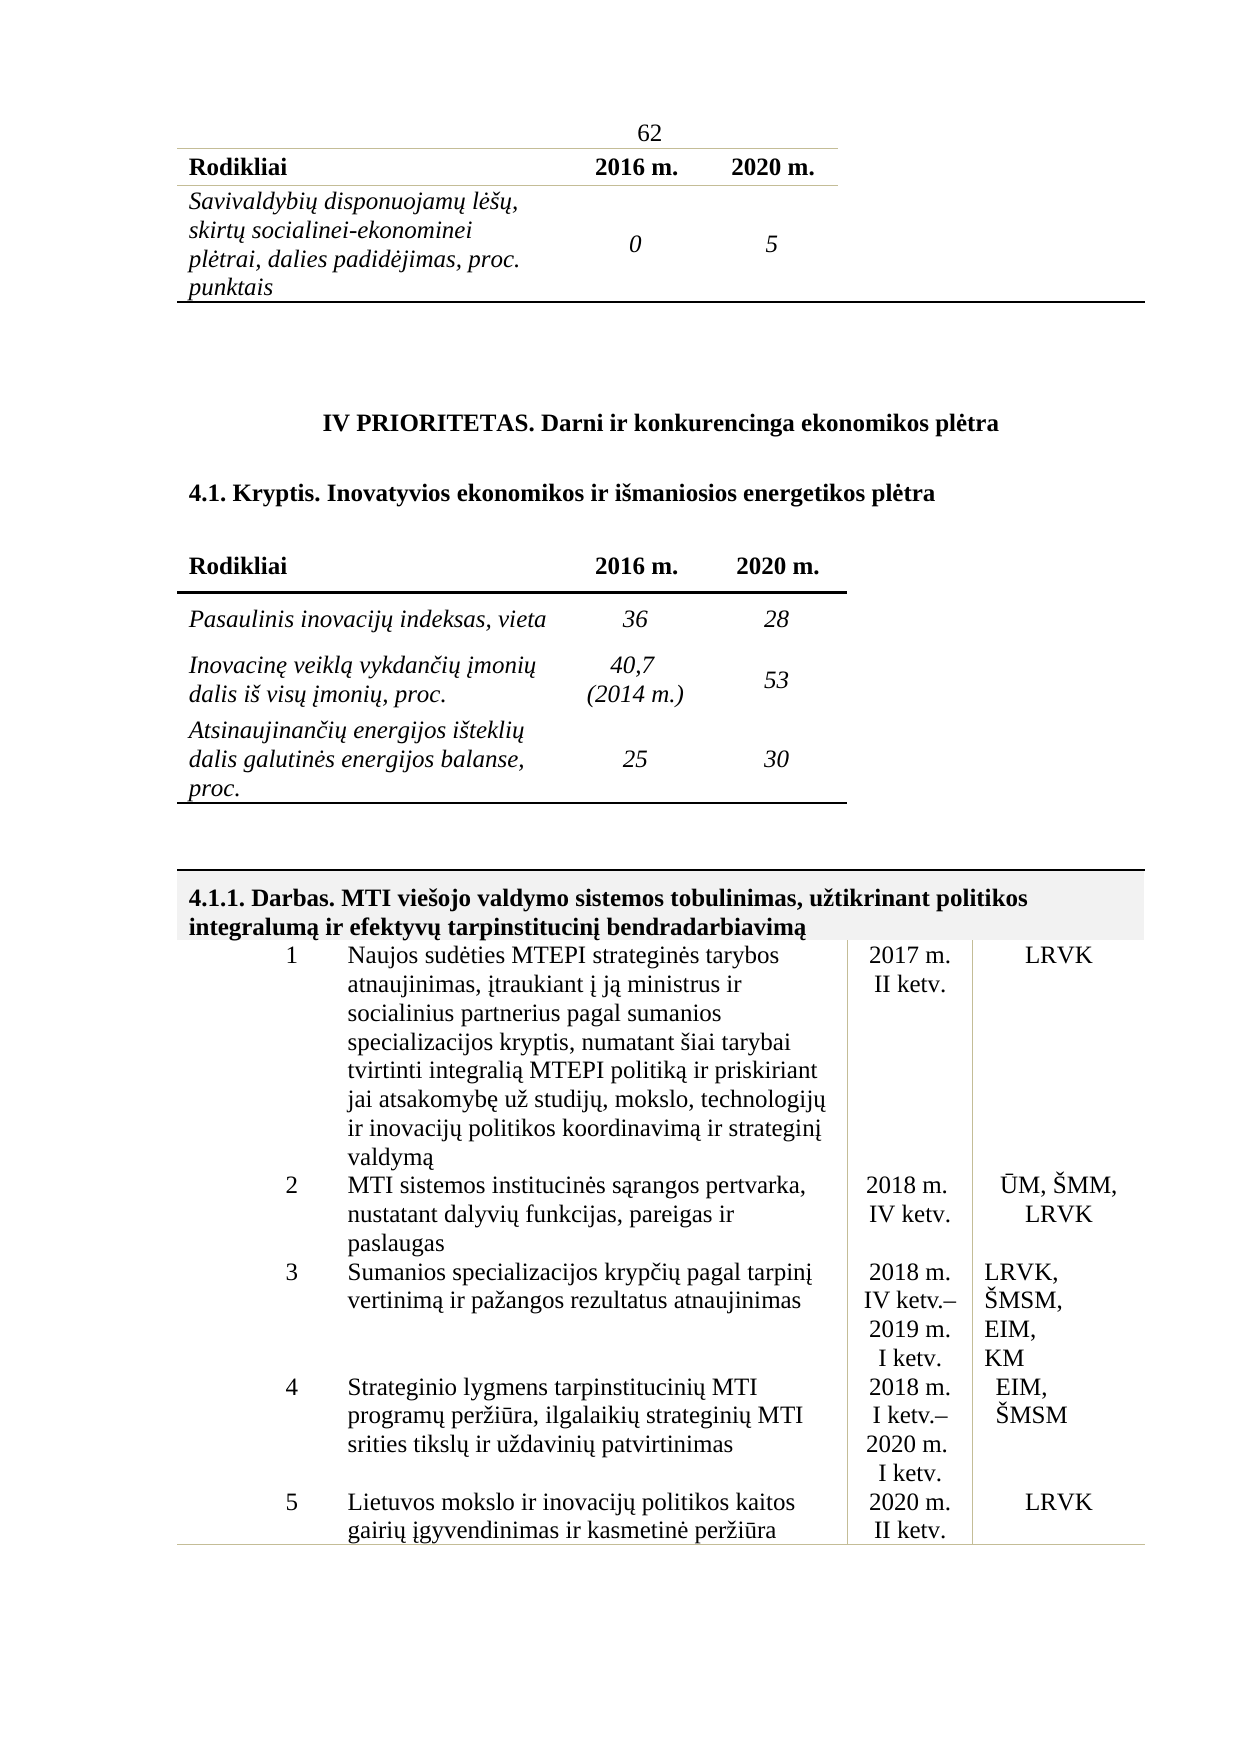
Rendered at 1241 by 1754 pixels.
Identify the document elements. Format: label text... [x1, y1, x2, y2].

table_cell 5 [247, 1487, 336, 1544]
table_cell 0 [565, 186, 708, 301]
table_cell 2020 m. [708, 149, 838, 185]
table_cell [847, 437, 973, 466]
table_cell Atsinaujinančių energijos išteklių dalis galutinės energijos balanse, proc. [177, 715, 564, 802]
table_cell 2017 m. II ketv. [848, 940, 972, 1170]
table_cell [336, 804, 527, 834]
table_cell Pasaulinis inovacijų indeksas, vieta [177, 594, 564, 643]
table_cell [973, 507, 1144, 539]
table_cell 2018 m. IV ketv.– 2019 m. I ketv. [848, 1257, 972, 1372]
table_cell [838, 303, 973, 384]
table_cell Naujos sudėties MTEPI strateginės tarybos atnaujinimas, įtraukiant į ją ministrus ir socialinius partnerius pagal sumanios specializacijos kryptis, numatant šiai tarybai tvirtinti integralią MTEPI politiką ir priskiriant jai atsakomybę už studijų, mokslo, technologijų ir inovacijų politikos koordinavimą ir strateginį valdymą [336, 940, 847, 1170]
table_cell [177, 804, 247, 834]
table_cell 40,7 (2014 m.) [565, 644, 708, 715]
table_cell 1 [247, 940, 336, 1170]
table_cell [527, 507, 564, 539]
table_cell 2 [247, 1170, 336, 1257]
table_cell [336, 540, 527, 591]
table_cell [838, 148, 973, 185]
table_cell [565, 303, 708, 384]
table_cell [247, 507, 336, 539]
table_cell [177, 437, 247, 466]
table_cell [708, 437, 847, 466]
table_cell [177, 1372, 247, 1487]
table_cell [247, 437, 336, 466]
table_cell [973, 437, 1144, 466]
table_cell [973, 802, 1144, 834]
table_cell [247, 1545, 336, 1577]
table_cell LRVK [973, 940, 1144, 1170]
table_cell [336, 303, 390, 384]
table_cell LRVK, ŠMSM, EIM, KM [973, 1257, 1144, 1372]
table_cell [177, 507, 247, 539]
table_cell [336, 834, 527, 869]
table_cell 28 [708, 594, 847, 643]
table_cell [565, 834, 708, 869]
table_cell [565, 804, 708, 834]
table_cell 53 [708, 644, 847, 715]
table_cell [177, 1257, 247, 1372]
table_cell [847, 591, 973, 643]
table_cell [565, 507, 708, 539]
table_cell [847, 644, 973, 715]
table_cell 36 [565, 594, 708, 643]
table_cell [527, 437, 564, 466]
table_cell Savivaldybių disponuojamų lėšų, skirtų socialinei-ekonominei plėtrai, dalies padidėjimas, proc. punktais [177, 186, 564, 301]
table_cell [336, 437, 527, 466]
table_cell [527, 540, 564, 591]
table_cell Strateginio lygmens tarpinstitucinių MTI programų peržiūra, ilgalaikių strateginių MTI srities tikslų ir uždavinių patvirtinimas [336, 1372, 847, 1487]
table_cell 2020 m. II ketv. [848, 1487, 972, 1544]
table_cell [973, 591, 1144, 643]
table_cell [973, 148, 1144, 185]
table_cell [973, 303, 1144, 384]
table_cell [708, 804, 847, 834]
table_cell 3 [247, 1257, 336, 1372]
table_cell IV PRIORITETAS. Darni ir konkurencinga ekonomikos plėtra [177, 384, 1144, 437]
table_cell 2018 m. I ketv.– 2020 m. I ketv. [848, 1372, 972, 1487]
table_cell 2016 m. [565, 149, 708, 185]
table_cell [973, 715, 1144, 802]
table_cell 2018 m. IV ketv. [848, 1170, 972, 1257]
table_cell [336, 507, 527, 539]
table_cell [177, 834, 247, 869]
table_cell [336, 149, 564, 185]
table_cell [708, 303, 838, 384]
table_cell [565, 437, 708, 466]
table_cell [177, 303, 247, 384]
table_cell [527, 1545, 564, 1577]
table_cell Rodikliai [177, 149, 336, 185]
table_cell [247, 834, 336, 869]
table_cell [336, 1545, 527, 1577]
table_header EIM, ŠMSM [984, 1372, 1136, 1429]
table_cell [247, 804, 336, 834]
table_cell LRVK [973, 1487, 1144, 1544]
table_cell 30 [708, 715, 847, 802]
table_cell 2016 m. [565, 540, 708, 591]
table_cell 5 [708, 186, 838, 301]
table_cell [838, 185, 973, 301]
table_cell [847, 715, 973, 802]
table_cell Rodikliai [177, 540, 336, 591]
table_cell [847, 507, 973, 539]
table_cell ŪM, ŠMM, LRVK [973, 1170, 1144, 1257]
table_cell [177, 1545, 247, 1577]
table_cell [973, 644, 1144, 715]
table_cell [177, 1170, 247, 1257]
table_cell [247, 303, 336, 384]
table_cell Lietuvos mokslo ir inovacijų politikos kaitos gairių įgyvendinimas ir kasmetinė peržiūra [336, 1487, 847, 1544]
table_cell [973, 834, 1144, 869]
table_cell MTI sistemos institucinės sąrangos pertvarka, nustatant dalyvių funkcijas, pareigas ir paslaugas [336, 1170, 847, 1257]
table_cell [527, 834, 564, 869]
table_cell 25 [565, 715, 708, 802]
table_cell [565, 1545, 708, 1577]
table_cell [973, 185, 1144, 301]
table_cell [527, 804, 564, 834]
table_cell [390, 303, 564, 384]
table_cell [973, 1372, 1144, 1487]
table_cell [847, 802, 973, 834]
table_cell [177, 940, 247, 1170]
table_cell 2020 m. [708, 540, 847, 591]
table_cell 4 [247, 1372, 336, 1487]
table_cell [708, 834, 847, 869]
table_cell Inovacinę veiklą vykdančių įmonių dalis iš visų įmonių, proc. [177, 644, 564, 715]
table_cell 4.1. Kryptis. Inovatyvios ekonomikos ir išmaniosios energetikos plėtra [177, 466, 1144, 507]
table_cell [847, 1545, 973, 1577]
table_cell Sumanios specializacijos krypčių pagal tarpinį vertinimą ir pažangos rezultatus atnaujinimas [336, 1257, 847, 1372]
table_cell [847, 540, 973, 591]
table_cell [973, 1545, 1144, 1577]
table_cell [708, 507, 847, 539]
table_cell 4.1.1. Darbas. MTI viešojo valdymo sistemos tobulinimas, užtikrinant politikos integralumą ir efektyvų tarpinstitucinį bendradarbiavimą [177, 871, 1144, 940]
table_cell [177, 1487, 247, 1544]
table_cell [847, 834, 973, 869]
table_cell [708, 1545, 847, 1577]
table_cell [973, 540, 1144, 591]
